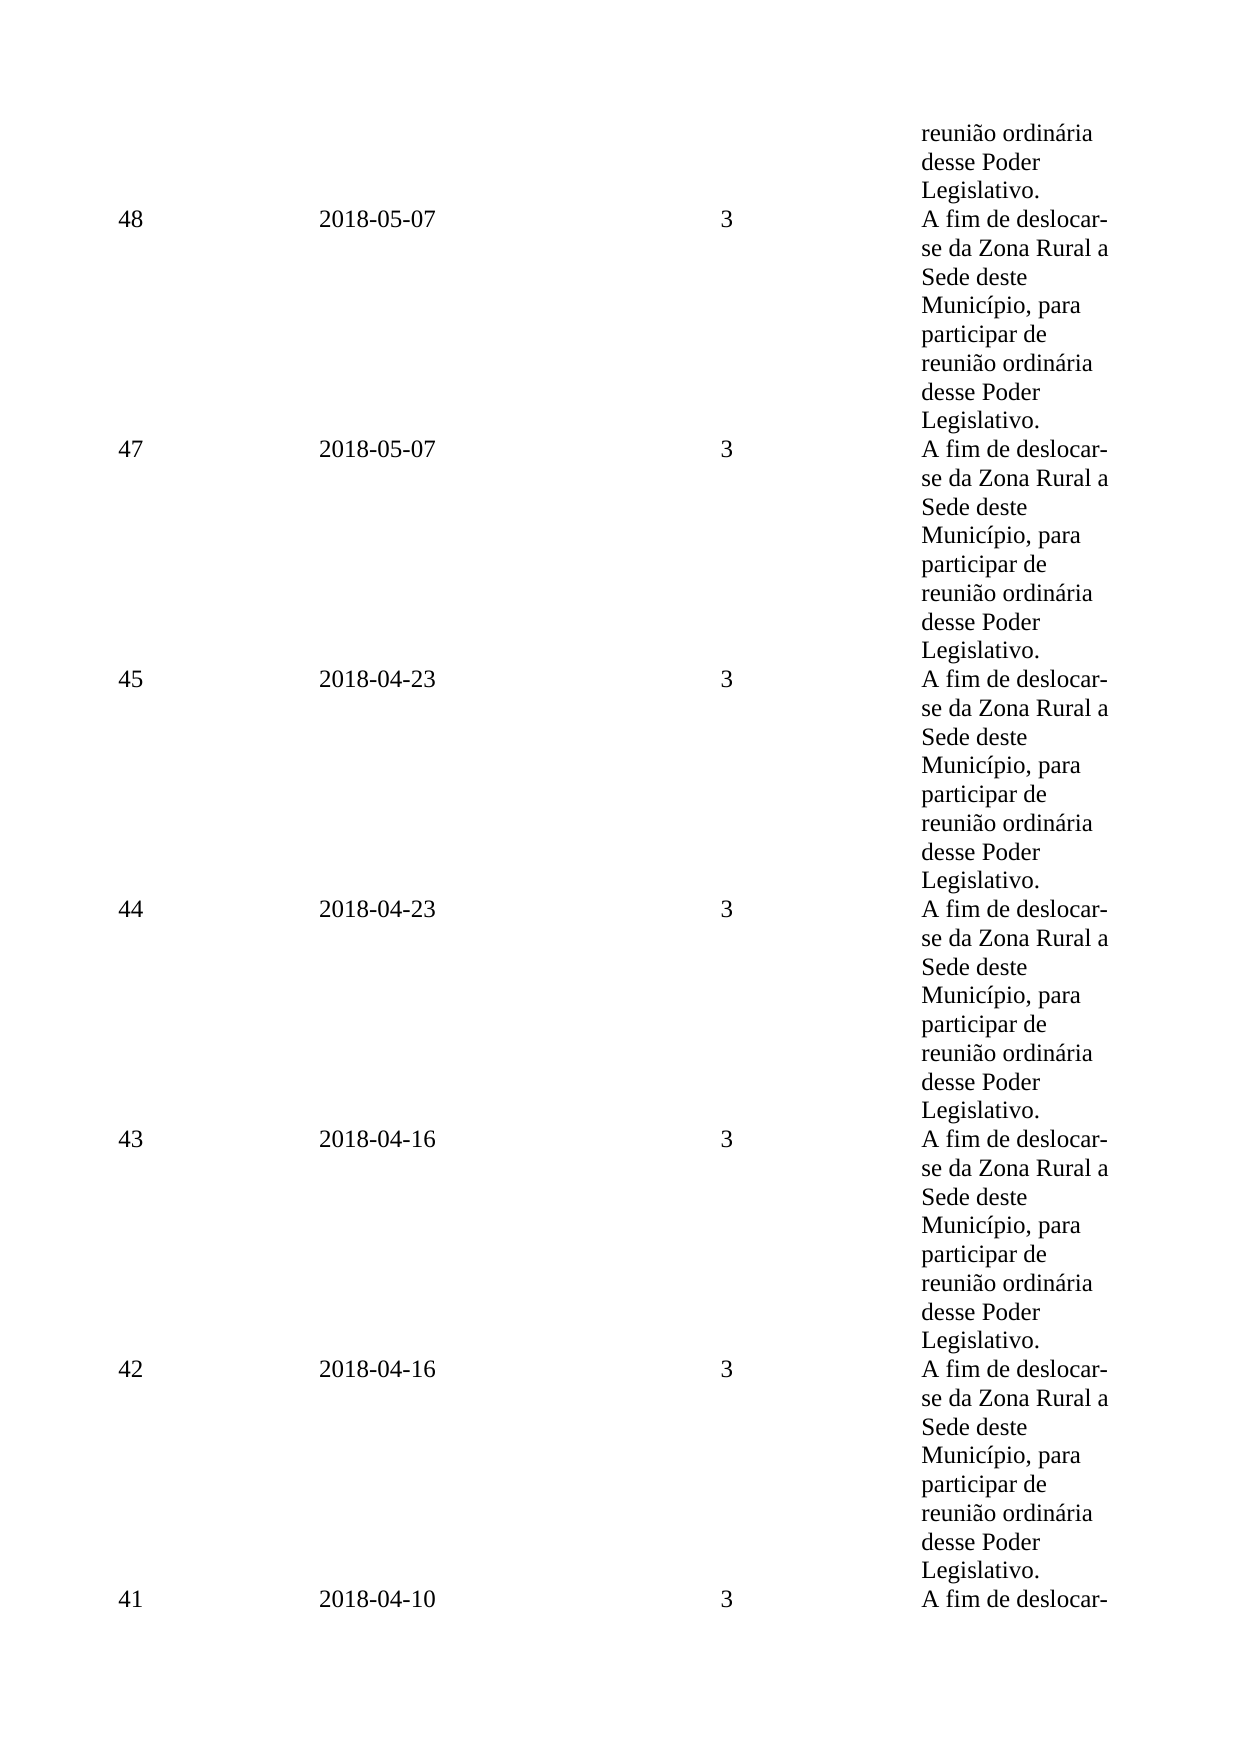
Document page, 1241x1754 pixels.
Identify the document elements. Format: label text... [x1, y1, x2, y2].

table_cell 2018-05-07 [319, 434, 519, 664]
table_cell 3 [720, 1124, 921, 1354]
table_cell 3 [720, 434, 921, 664]
table_cell 2018-04-23 [319, 664, 519, 894]
table_cell A fim de deslocar-se da Zona Rural a Sede deste Município, para participar de reunião ordinária desse Poder Legislativo. [921, 1354, 1122, 1584]
table_cell A fim de deslocar- [921, 1584, 1122, 1613]
table_cell 44 [118, 894, 319, 1124]
table_cell 3 [720, 894, 921, 1124]
table_cell 45 [118, 664, 319, 894]
table_cell A fim de deslocar-se da Zona Rural a Sede deste Município, para participar de reunião ordinária desse Poder Legislativo. [921, 664, 1122, 894]
table_cell [520, 118, 720, 204]
table_cell 2018-04-10 [319, 1584, 519, 1613]
table_cell 2018-04-23 [319, 894, 519, 1124]
table_cell [118, 118, 319, 204]
table_cell [319, 118, 519, 204]
table_cell A fim de deslocar-se da Zona Rural a Sede deste Município, para participar de reunião ordinária desse Poder Legislativo. [921, 894, 1122, 1124]
table_cell 3 [720, 664, 921, 894]
table_cell 41 [118, 1584, 319, 1613]
table_cell 3 [720, 1584, 921, 1613]
table_cell [520, 1124, 720, 1354]
table_cell A fim de deslocar-se da Zona Rural a Sede deste Município, para participar de reunião ordinária desse Poder Legislativo. [921, 434, 1122, 664]
table_cell [720, 118, 921, 204]
table_cell 47 [118, 434, 319, 664]
table_cell 3 [720, 204, 921, 434]
table_cell 43 [118, 1124, 319, 1354]
table_cell 3 [720, 1354, 921, 1584]
table_cell 48 [118, 204, 319, 434]
table_cell 2018-04-16 [319, 1354, 519, 1584]
table_cell [520, 894, 720, 1124]
table_cell [520, 434, 720, 664]
table_cell reunião ordinária desse Poder Legislativo. [921, 118, 1122, 204]
table_cell [520, 664, 720, 894]
table_cell A fim de deslocar-se da Zona Rural a Sede deste Município, para participar de reunião ordinária desse Poder Legislativo. [921, 204, 1122, 434]
table_cell A fim de deslocar-se da Zona Rural a Sede deste Município, para participar de reunião ordinária desse Poder Legislativo. [921, 1124, 1122, 1354]
table_cell 2018-05-07 [319, 204, 519, 434]
table_cell [520, 1584, 720, 1613]
table_cell [520, 1354, 720, 1584]
table_cell [520, 204, 720, 434]
table_cell 2018-04-16 [319, 1124, 519, 1354]
table_cell 42 [118, 1354, 319, 1584]
